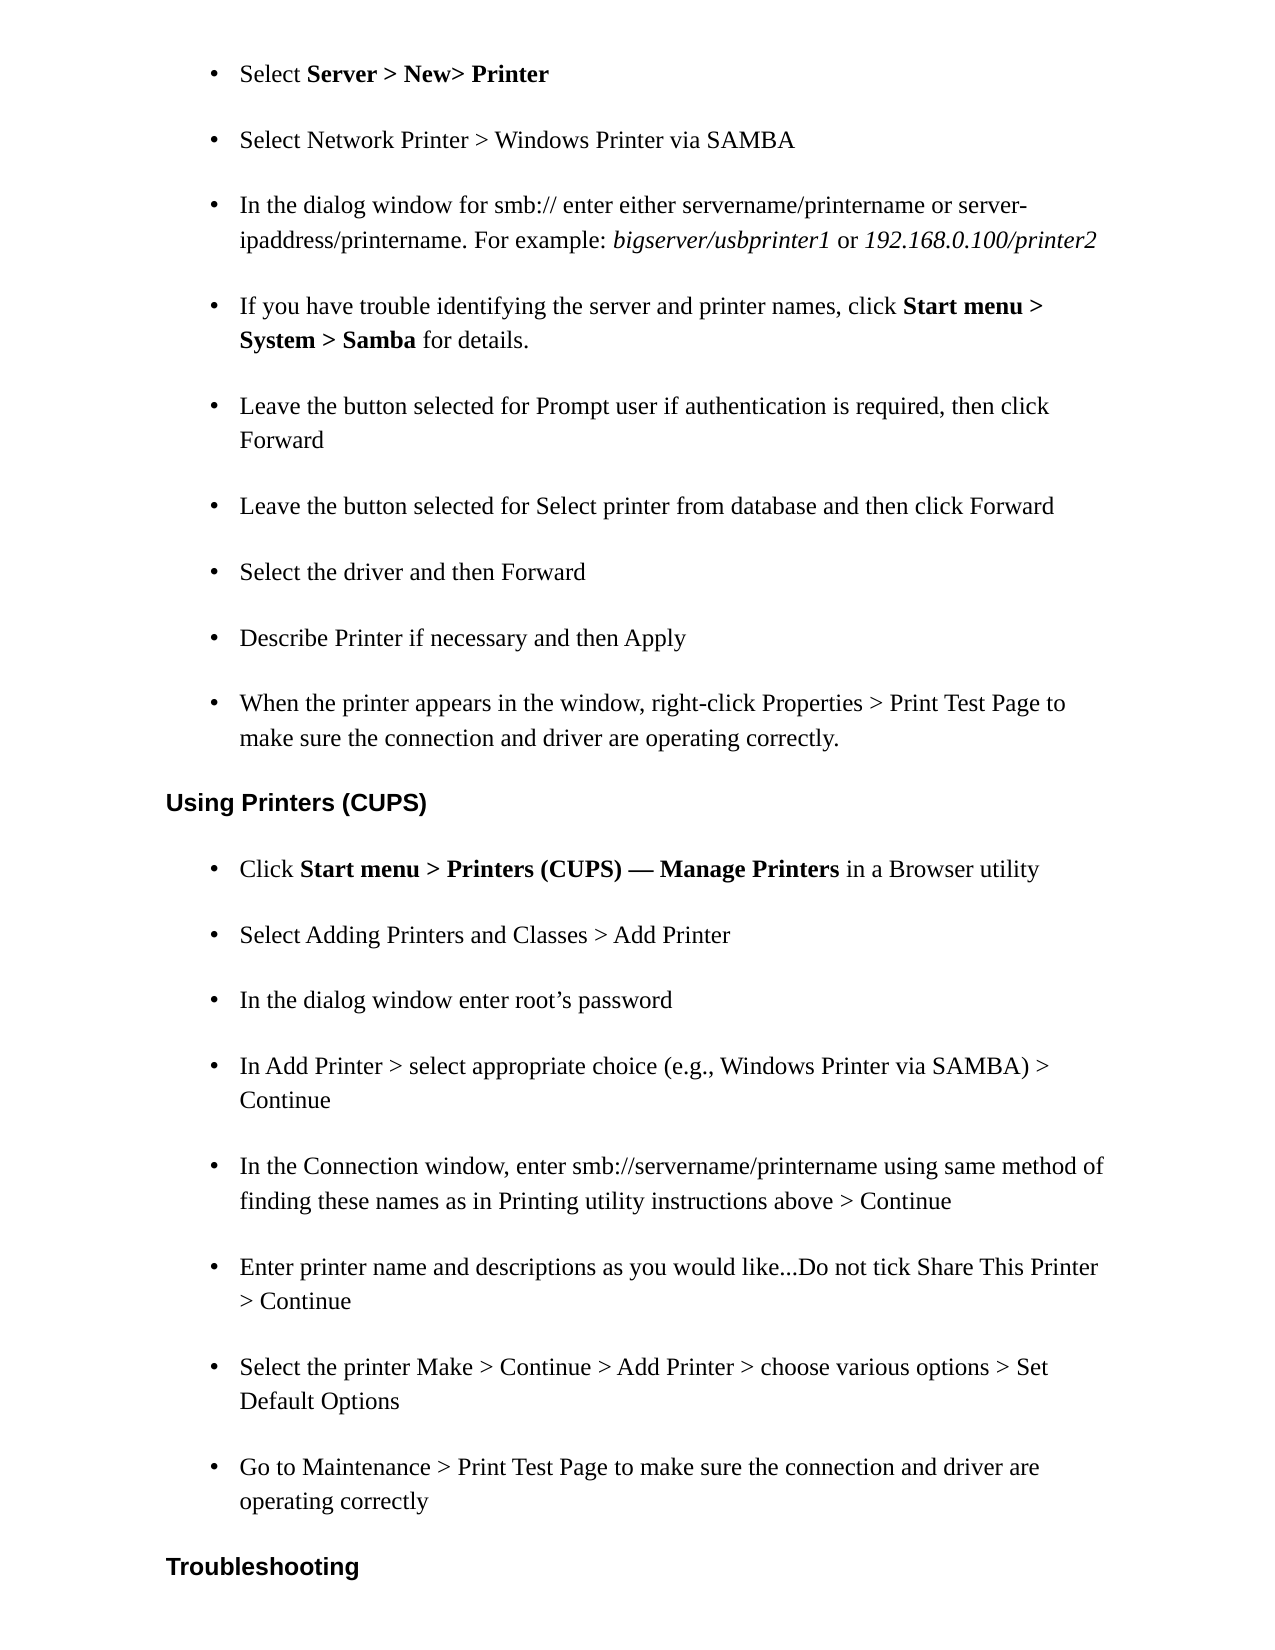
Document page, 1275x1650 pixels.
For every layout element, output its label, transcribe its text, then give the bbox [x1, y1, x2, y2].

list Go to Maintenance > Print Test Page to make sure the connection and driver are operating correctly [210, 1452, 1109, 1515]
list Enter printer name and descriptions as you would like...Do not tick Share This Printer > Continue [210, 1252, 1109, 1315]
list In the Connection window, enter smb://servername/printername using same method of finding these names as in Printing utility instructions above > Continue [210, 1151, 1109, 1214]
list Select Network Printer > Windows Printer via SAMBA [210, 125, 1109, 153]
list Leave the button selected for Select printer from database and then click Forward [210, 491, 1109, 520]
text Troubleshooting [166, 1552, 1109, 1581]
list Describe Printer if necessary and then Apply [210, 623, 1109, 651]
list Select Server > New> Printer [210, 59, 1109, 88]
list Select the driver and then Forward [210, 557, 1109, 586]
list If you have trouble identifying the server and printer names, click Start menu > System > Samba for details. [210, 291, 1109, 354]
list In the dialog window enter root’s password [210, 985, 1109, 1014]
list Select Adding Printers and Classes > Add Printer [210, 920, 1109, 948]
list When the printer appears in the window, right-click Properties > Print Test Page to make sure the connection and driver are operating correctly. [210, 688, 1109, 752]
text Using Printers (CUPS) [166, 788, 1109, 817]
list In the dialog window for smb:// enter either servername/printername or server-ipaddress/printername. For example: bigserver/usbprinter1 or 192.168.0.100/printer2 [210, 191, 1109, 254]
list Click Start menu > Printers (CUPS) — Manage Printers in a Browser utility [210, 854, 1109, 883]
list Select the printer Make > Continue > Add Printer > choose various options > Set Default Options [210, 1352, 1109, 1415]
list In Add Printer > select appropriate choice (e.g., Windows Printer via SAMBA) > Continue [210, 1051, 1109, 1114]
list Leave the button selected for Prompt user if authentication is required, then click Forward [210, 391, 1109, 454]
